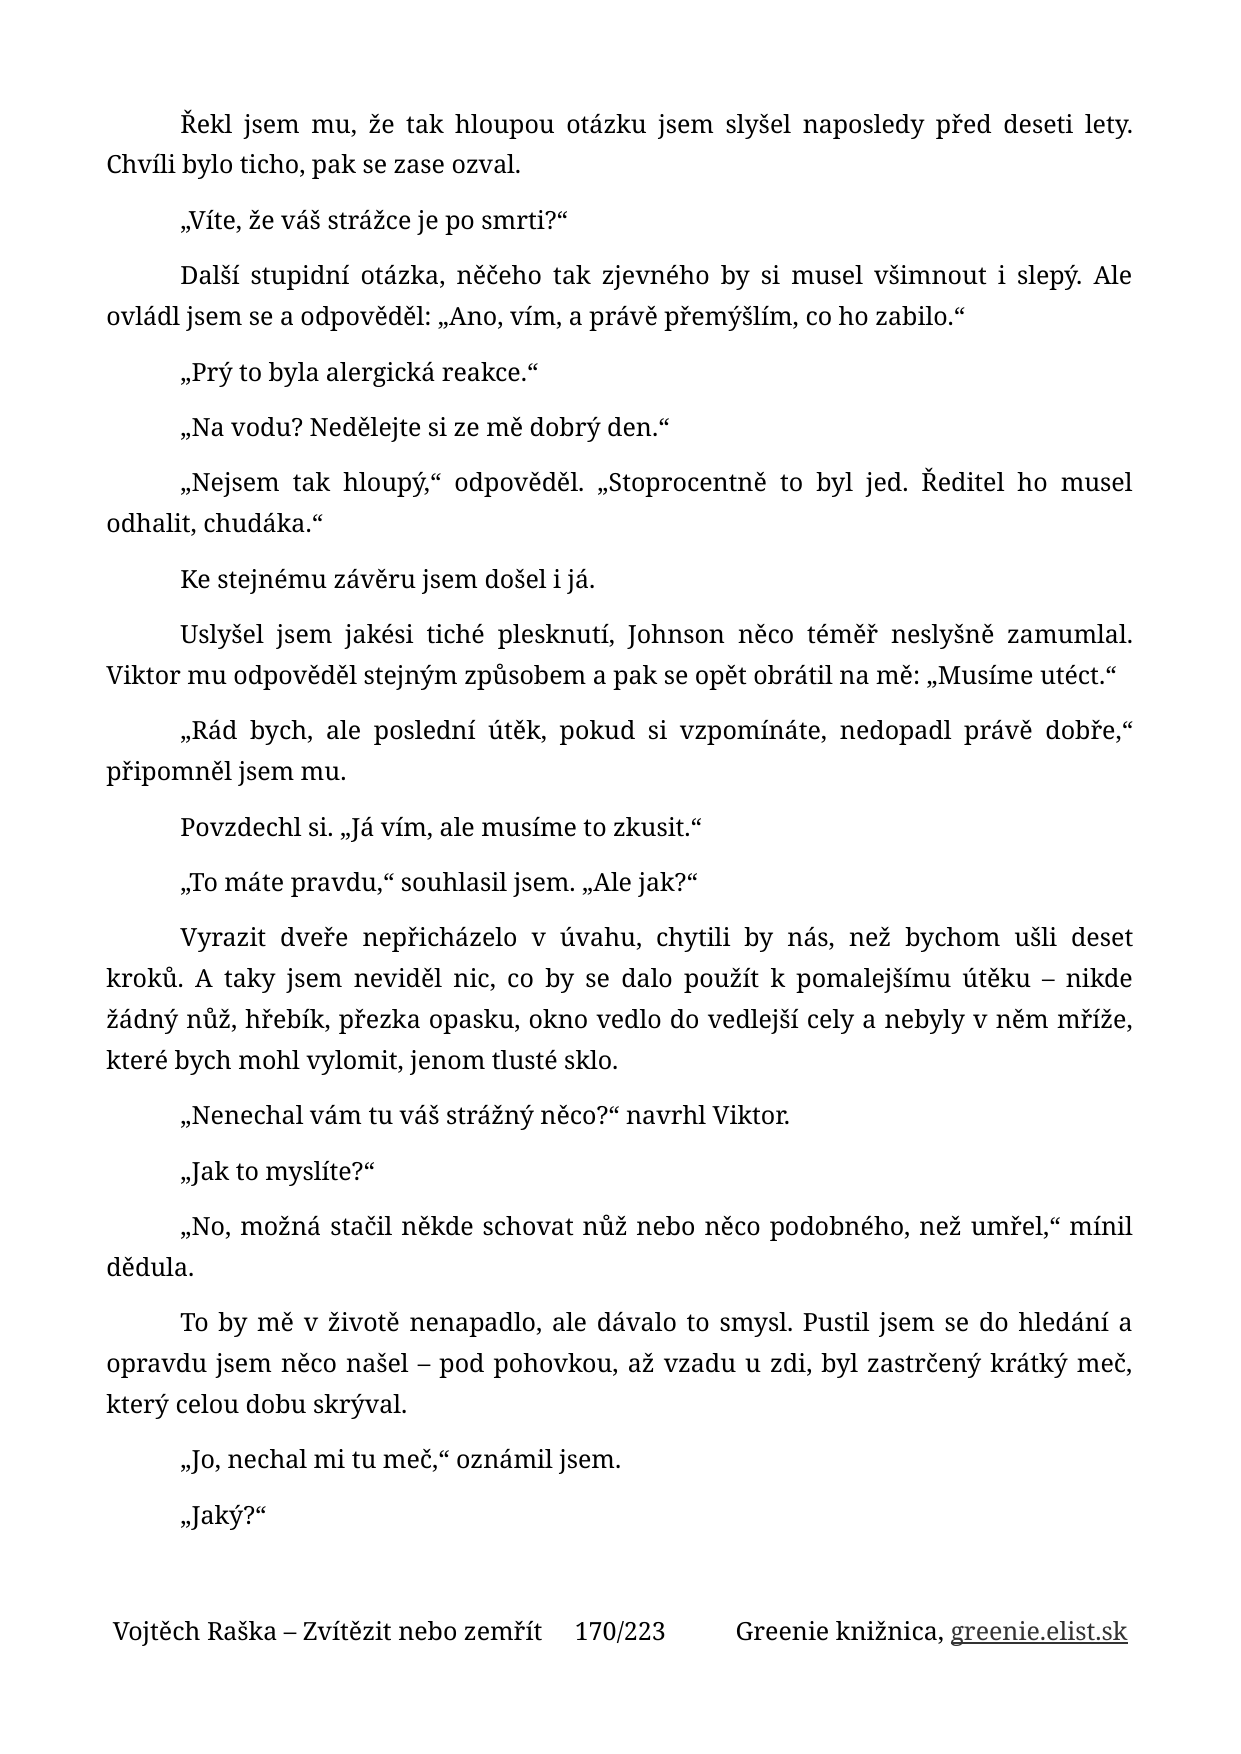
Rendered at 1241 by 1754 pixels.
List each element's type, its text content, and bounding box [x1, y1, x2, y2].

text „Nenechal vám tu váš strážný něco?“ navrhl Viktor. [106, 1098, 1134, 1132]
text „Nejsem tak hloupý,“ odpověděl. „Stoprocentně to byl jed. Ředitel ho musel odhalit, chudáka.“ [106, 465, 1134, 540]
text To by mě v životě nenapadlo, ale dávalo to smysl. Pustil jsem se do hledání a opravdu jsem něco našel – pod pohovkou, až vzadu u zdi, byl zastrčený krátký meč, který celou dobu skrýval. [106, 1305, 1134, 1421]
text „Jak to myslíte?“ [106, 1153, 1134, 1187]
text „Jo, nechal mi tu meč,“ oznámil jsem. [106, 1442, 1134, 1476]
text „To máte pravdu,“ souhlasil jsem. „Ale jak?“ [106, 864, 1134, 899]
text „Prý to byla alergická reakce.“ [106, 354, 1134, 388]
text „No, možná stačil někde schovat nůž nebo něco podobného, než umřel,“ mínil dědula. [106, 1209, 1134, 1284]
text „Víte, že váš strážce je po smrti?“ [106, 202, 1134, 237]
text Povzdechl si. „Já vím, ale musíme to zkusit.“ [106, 809, 1134, 843]
text Řekl jsem mu, že tak hloupou otázku jsem slyšel naposledy před deseti lety. Chvíli bylo ticho, pak se zase ozval. [106, 106, 1134, 181]
text Uslyšel jsem jakési tiché plesknutí, Johnson něco téměř neslyšně zamumlal. Viktor mu odpověděl stejným způsobem a pak se opět obrátil na mě: „Musíme utéct.“ [106, 617, 1134, 692]
text Další stupidní otázka, něčeho tak zjevného by si musel všimnout i slepý. Ale ovládl jsem se a odpověděl: „Ano, vím, a právě přemýšlím, co ho zabilo.“ [106, 258, 1134, 333]
text „Rád bych, ale poslední útěk, pokud si vzpomínáte, nedopadl právě dobře,“ připomněl jsem mu. [106, 713, 1134, 788]
text Vyrazit dveře nepřicházelo v úvahu, chytili by nás, než bychom ušli deset kroků. A taky jsem neviděl nic, co by se dalo použít k pomalejšímu útěku – nikde žádný nůž, hřebík, přezka opasku, okno vedlo do vedlejší cely a nebyly v něm mříže, které bych mohl vylomit, jenom tlusté sklo. [106, 920, 1134, 1077]
text Ke stejnému závěru jsem došel i já. [106, 561, 1134, 595]
text „Na vodu? Nedělejte si ze mě dobrý den.“ [106, 409, 1134, 444]
text „Jaký?“ [106, 1497, 1134, 1532]
